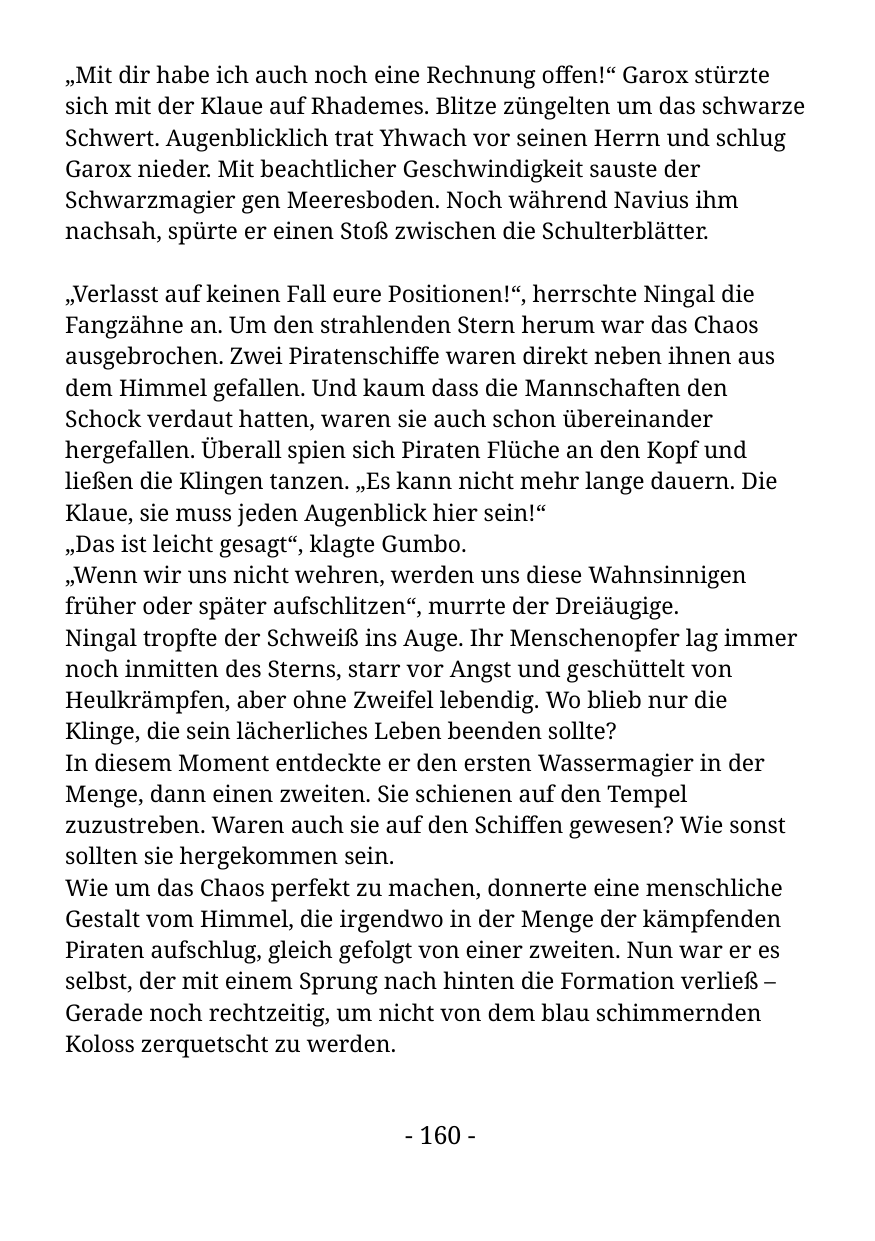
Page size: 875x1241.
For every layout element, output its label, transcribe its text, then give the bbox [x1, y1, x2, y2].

text „Mit dir habe ich auch noch eine Rechnung offen!“ Garox stürzte sich mit der Klaue auf Rhademes. Blitze züngelten um das schwarze Schwert. Augenblicklich trat Yhwach vor seinen Herrn und schlug Garox nieder. Mit beachtlicher Geschwindigkeit sauste der Schwarzmagier gen Meeresboden. Noch während Navius ihm nachsah, spürte er einen Stoß zwischen die Schulterblätter. „Verlasst auf keinen Fall eure Positionen!“, herrschte Ningal die Fangzähne an. Um den strahlenden Stern herum war das Chaos ausgebrochen. Zwei Piratenschiffe waren direkt neben ihnen aus dem Himmel gefallen. Und kaum dass die Mannschaften den Schock verdaut hatten, waren sie auch schon übereinander hergefallen. Überall spien sich Piraten Flüche an den Kopf und ließen die Klingen tanzen. „Es kann nicht mehr lange dauern. Die Klaue, sie muss jeden Augenblick hier sein!“ „Das ist leicht gesagt“, klagte Gumbo. „Wenn wir uns nicht wehren, werden uns diese Wahnsinnigen früher oder später aufschlitzen“, murrte der Dreiäugige. Ningal tropfte der Schweiß ins Auge. Ihr Menschenopfer lag immer noch inmitten des Sterns, starr vor Angst und geschüttelt von Heulkrämpfen, aber ohne Zweifel lebendig. Wo blieb nur die Klinge, die sein lächerliches Leben beenden sollte? In diesem Moment entdeckte er den ersten Wassermagier in der Menge, dann einen zweiten. Sie schienen auf den Tempel zuzustreben. Waren auch sie auf den Schiffen gewesen? Wie sonst sollten sie hergekommen sein. Wie um das Chaos perfekt zu machen, donnerte eine menschliche Gestalt vom Himmel, die irgendwo in der Menge der kämpfenden Piraten aufschlug, gleich gefolgt von einer zweiten. Nun war er es selbst, der mit einem Sprung nach hinten die Formation verließ – Gerade noch rechtzeitig, um nicht von dem blau schimmernden Koloss zerquetscht zu werden. [65, 59, 809, 1059]
